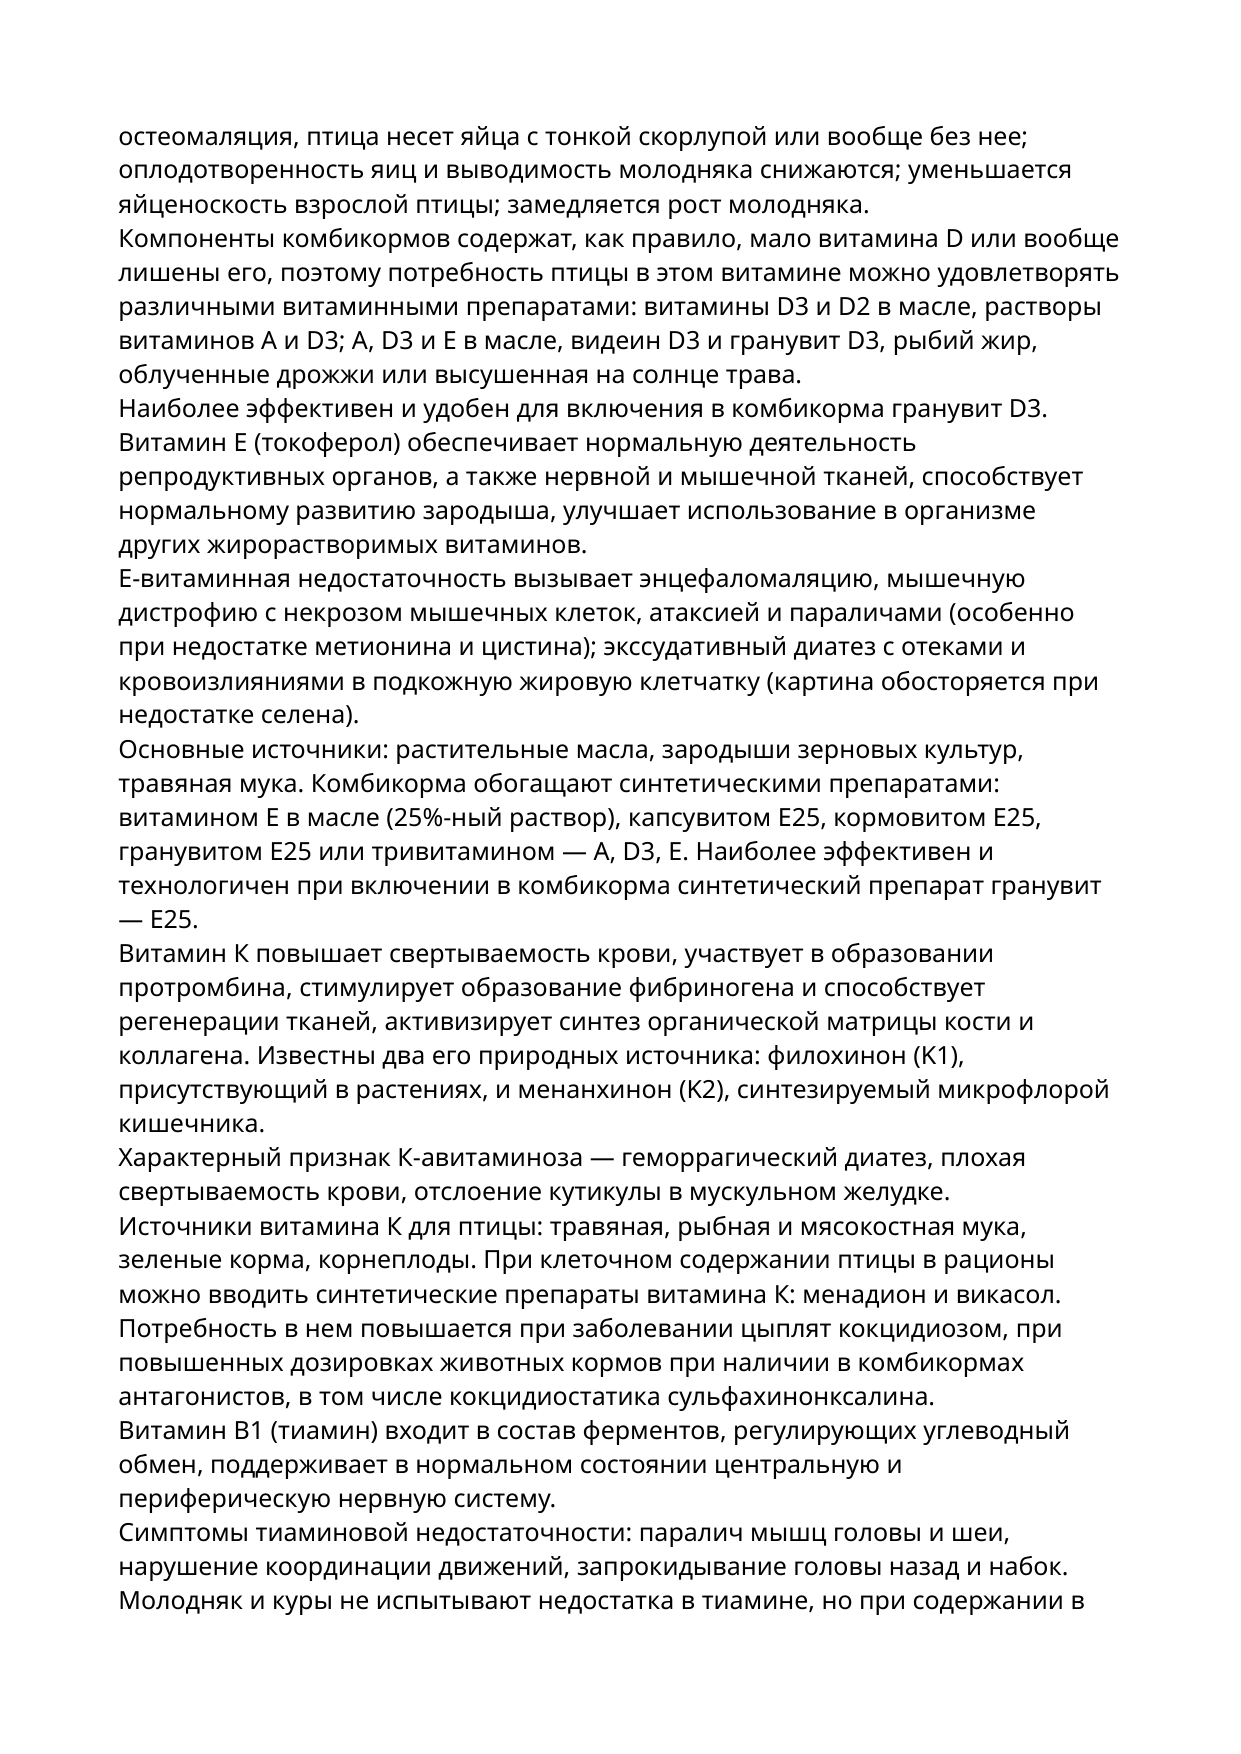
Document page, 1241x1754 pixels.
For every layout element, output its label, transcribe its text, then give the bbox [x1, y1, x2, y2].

text остеомаляция, птица несет яйца с тонкой скорлупой или вообще без нее; оплодотворенность яиц и выводимость молодняка снижаются; уменьшается яйценоскость взрослой птицы; замедляется рост молодняка. Компоненты комбикормов содержат, как правило, мало витамина D или вообще лишены его, поэтому потребность птицы в этом витамине можно удовлетворять различными витаминными препаратами: витамины D3 и D2 в масле, растворы витаминов А и D3; A, D3 и E в масле, видеин D3 и гранувит D3, рыбий жир, облученные дрожжи или высушенная на солнце трава. Наиболее эффективен и удобен для включения в комбикорма гранувит D3. Витамин E (токоферол) обеспечивает нормальную деятельность репродуктивных органов, а также нервной и мышечной тканей, способствует нормальному развитию зародыша, улучшает использование в организме других жирорастворимых витаминов. Е-витаминная недостаточность вызывает энцефаломаляцию, мышечную дистрофию с некрозом мышечных клеток, атаксией и параличами (особенно при недостатке метионина и цистина); экссудативный диатез с отеками и кровоизлияниями в подкожную жировую клетчатку (картина обосторяется при недостатке селена). Основные источники: растительные масла, зародыши зерновых культур, травяная мука. Комбикорма обогащают синтетическими препаратами: витамином E в масле (25%-ный раствор), капсувитом E25, кормовитом E25, гранувитом E25 или тривитамином — A, D3, Е. Наиболее эффективен и технологичен при включении в комбикорма синтетический препарат гранувит— E25. Витамин К повышает свертываемость крови, участвует в образовании протромбина, стимулирует образование фибриногена и способствует регенерации тканей, активизирует синтез органической матрицы кости и коллагена. Известны два его природных источника: филохинон (K1), присутствующий в растениях, и менанхинон (K2), синтезируемый микрофлорой кишечника. Характерный признак К-авитаминоза — геморрагический диатез, плохая свертываемость крови, отслоение кутикулы в мускульном желудке. Источники витамина К для птицы: травяная, рыбная и мясокостная мука, зеленые корма, корнеплоды. При клеточном содержании птицы в рационы можно вводить синтетические препараты витамина К: менадион и викасол. Потребность в нем повышается при заболевании цыплят кокцидиозом, при повышенных дозировках животных кормов при наличии в комбикормах антагонистов, в том числе кокцидиостатика сульфахинонксалина. Витамин В1 (тиамин) входит в состав ферментов, регулирующих углеводный обмен, поддерживает в нормальном состоянии центральную и периферическую нервную систему. Симптомы тиаминовой недостаточности: паралич мышц головы и шеи, нарушение координации движений, запрокидывание головы назад и набок. Молодняк и куры не испытывают недостатка в тиамине, но при содержании в [118, 118, 1122, 1617]
